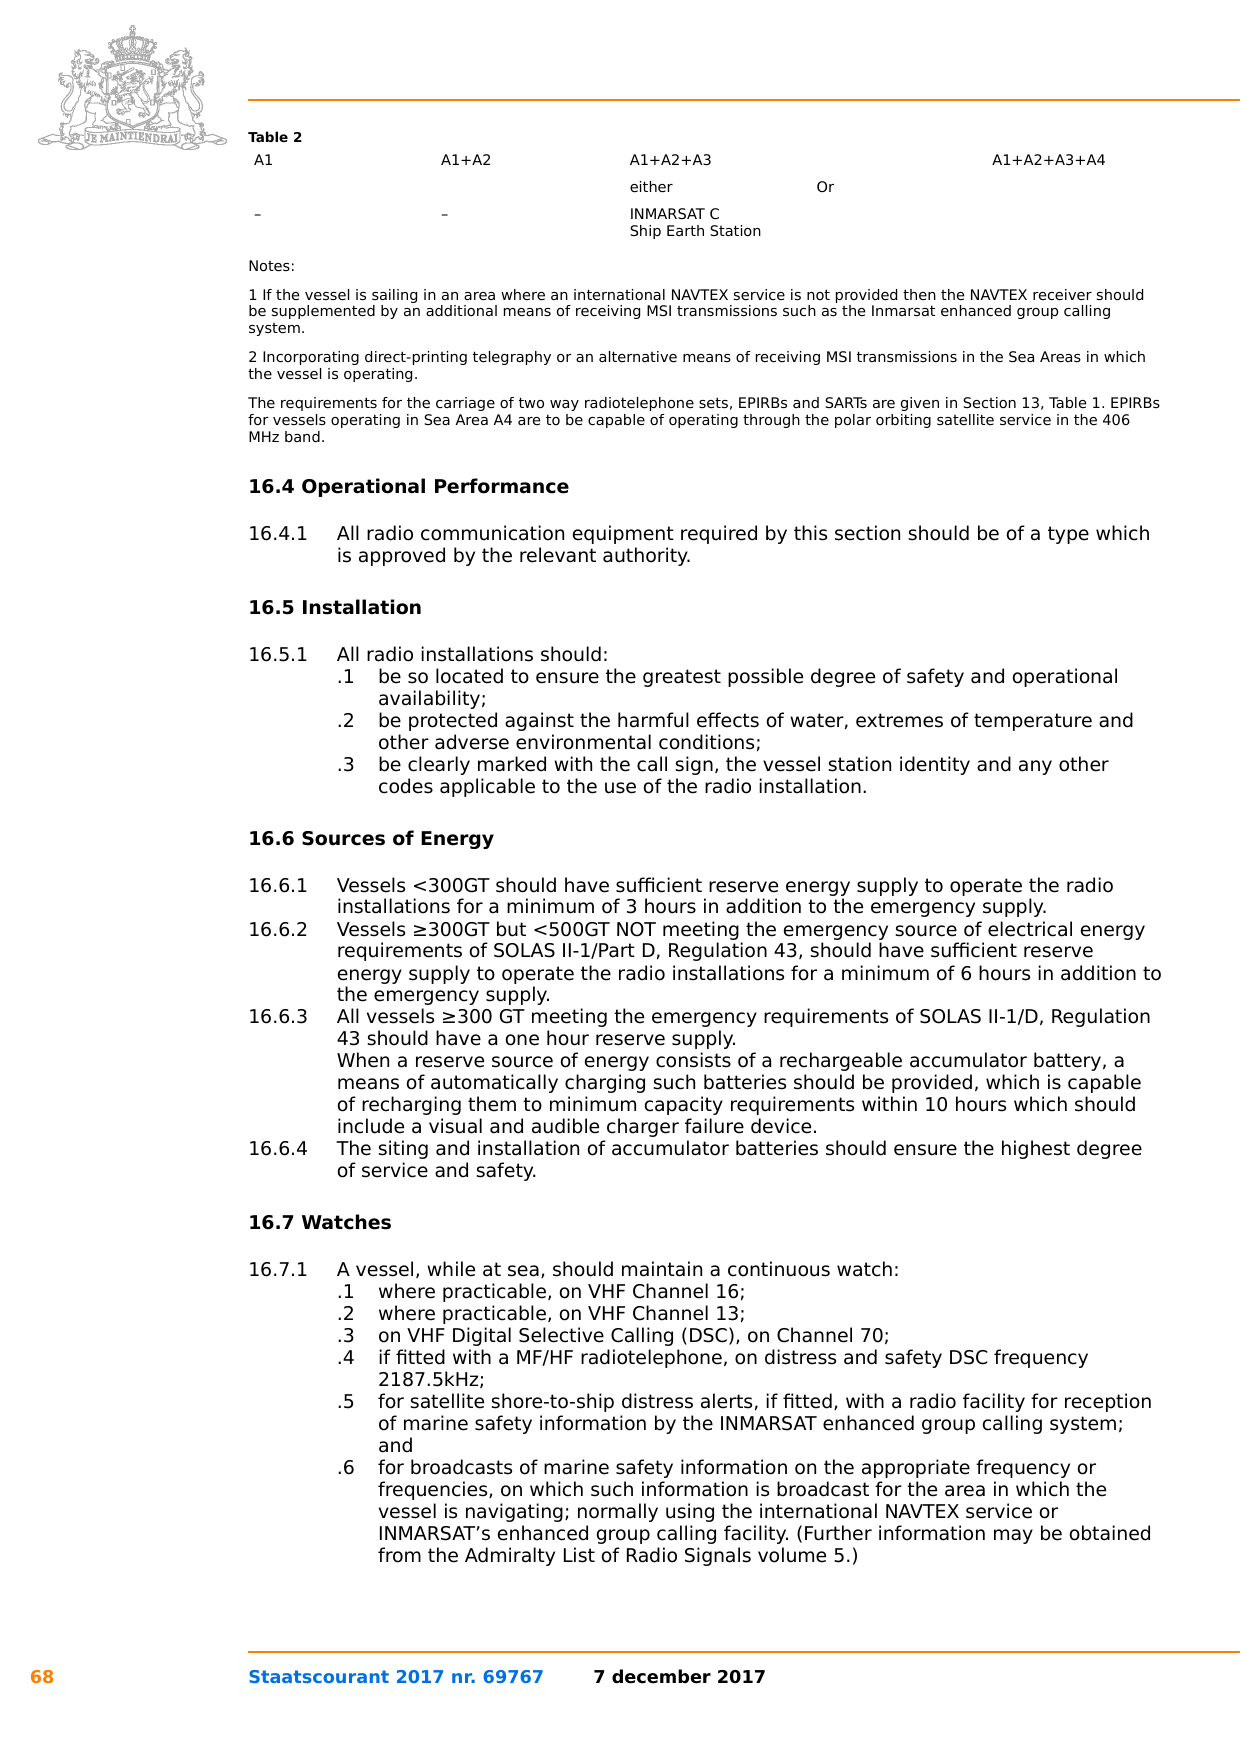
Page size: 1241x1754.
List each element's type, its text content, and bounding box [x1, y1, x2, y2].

text .3 on VHF Digital Selective Calling (DSC), on Channel 70; [337, 1325, 1163, 1347]
table_cell A1+A2+A3+A4 [987, 147, 1163, 200]
text .2 be protected against the harmful effects of water, extremes of temperature and other adverse environmental conditions; [337, 709, 1163, 753]
text 16.6.2 Vessels ≥300GT but <500GT NOT meeting the emergency source of electrical energy requirements of SOLAS II-1/Part D, Regulation 43, should have sufficient reserve energy supply to operate the radio installations for a minimum of 6 hours in addition to the emergency supply. [248, 918, 1163, 1006]
text .2 where practicable, on VHF Channel 13; [337, 1303, 1163, 1325]
table_header Table 2 [248, 130, 1163, 146]
text 16.4.1 All radio communication equipment required by this section should be of a type which is approved by the relevant authority. [248, 523, 1163, 567]
text .6 for broadcasts of marine safety information on the appropriate frequency or frequencies, on which such information is broadcast for the area in which the vessel is navigating; normally using the international NAVTEX service or INMARSAT’s enhanced group calling facility. (Further information may be obtained from the Admiralty List of Radio Signals volume 5.) [337, 1457, 1163, 1567]
text 16.6.1 Vessels <300GT should have sufficient reserve energy supply to operate the radio installations for a minimum of 3 hours in addition to the emergency supply. [248, 874, 1163, 918]
table_cell – [249, 201, 434, 245]
text 16.6.4 The siting and installation of accumulator batteries should ensure the highest degree of service and safety. [248, 1138, 1163, 1182]
text .4 if fitted with a MF/HF radiotelephone, on distress and safety DSC frequency 2187.5kHz; [337, 1347, 1163, 1391]
table_cell Notes: 1 If the vessel is sailing in an area where an international NAVTEX service is not provided then the NAVTEX receiver should be supplemented by an additional means of receiving MSI transmissions such as the Inmarsat enhanced group calling system. 2 Incorporating direct-printing telegraphy or an alternative means of receiving MSI transmissions in the Sea Areas in which the vessel is operating. The requirements for the carriage of two way radiotelephone sets, EPIRBs and SARTs are given in Section 13, Table 1. EPIRBs for vessels operating in Sea Area A4 are to be capable of operating through the polar orbiting satellite service in the 406 MHz band. [248, 246, 1163, 446]
text .1 be so located to ensure the greatest possible degree of safety and operational availability; [337, 666, 1163, 709]
text 16.6.3 All vessels ≥300 GT meeting the emergency requirements of SOLAS II-1/D, Regulation 43 should have a one hour reserve supply. [248, 1006, 1163, 1050]
subtitle 16.5 Installation [248, 597, 1163, 619]
text .1 where practicable, on VHF Channel 16; [337, 1281, 1163, 1303]
table_cell INMARSAT C Ship Earth Station [624, 201, 810, 245]
subtitle 16.4 Operational Performance [248, 476, 1163, 498]
table_cell A1+A2 [436, 147, 623, 200]
text .3 be clearly marked with the call sign, the vessel station identity and any other codes applicable to the use of the radio installation. [337, 753, 1163, 797]
table_cell – [436, 201, 623, 245]
table_cell [811, 201, 986, 245]
table_cell A1 [249, 147, 434, 200]
text 16.5.1 All radio installations should: [248, 644, 1163, 666]
table_cell [987, 201, 1163, 245]
picture [38, 25, 227, 150]
subtitle 16.6 Sources of Energy [248, 827, 1163, 849]
text 16.7.1 A vessel, while at sea, should maintain a continuous watch: [248, 1259, 1163, 1281]
table_cell Or [811, 174, 986, 200]
text .5 for satellite shore-to-ship distress alerts, if fitted, with a radio facility for reception of marine safety information by the INMARSAT enhanced group calling system; and [337, 1391, 1163, 1457]
text When a reserve source of energy consists of a rechargeable accumulator battery, a means of automatically charging such batteries should be provided, which is capable of recharging them to minimum capacity requirements within 10 hours which should include a visual and audible charger failure device. [337, 1050, 1163, 1138]
table_cell A1+A2+A3 [624, 147, 986, 173]
table_cell either [624, 174, 810, 200]
subtitle 16.7 Watches [248, 1212, 1163, 1234]
